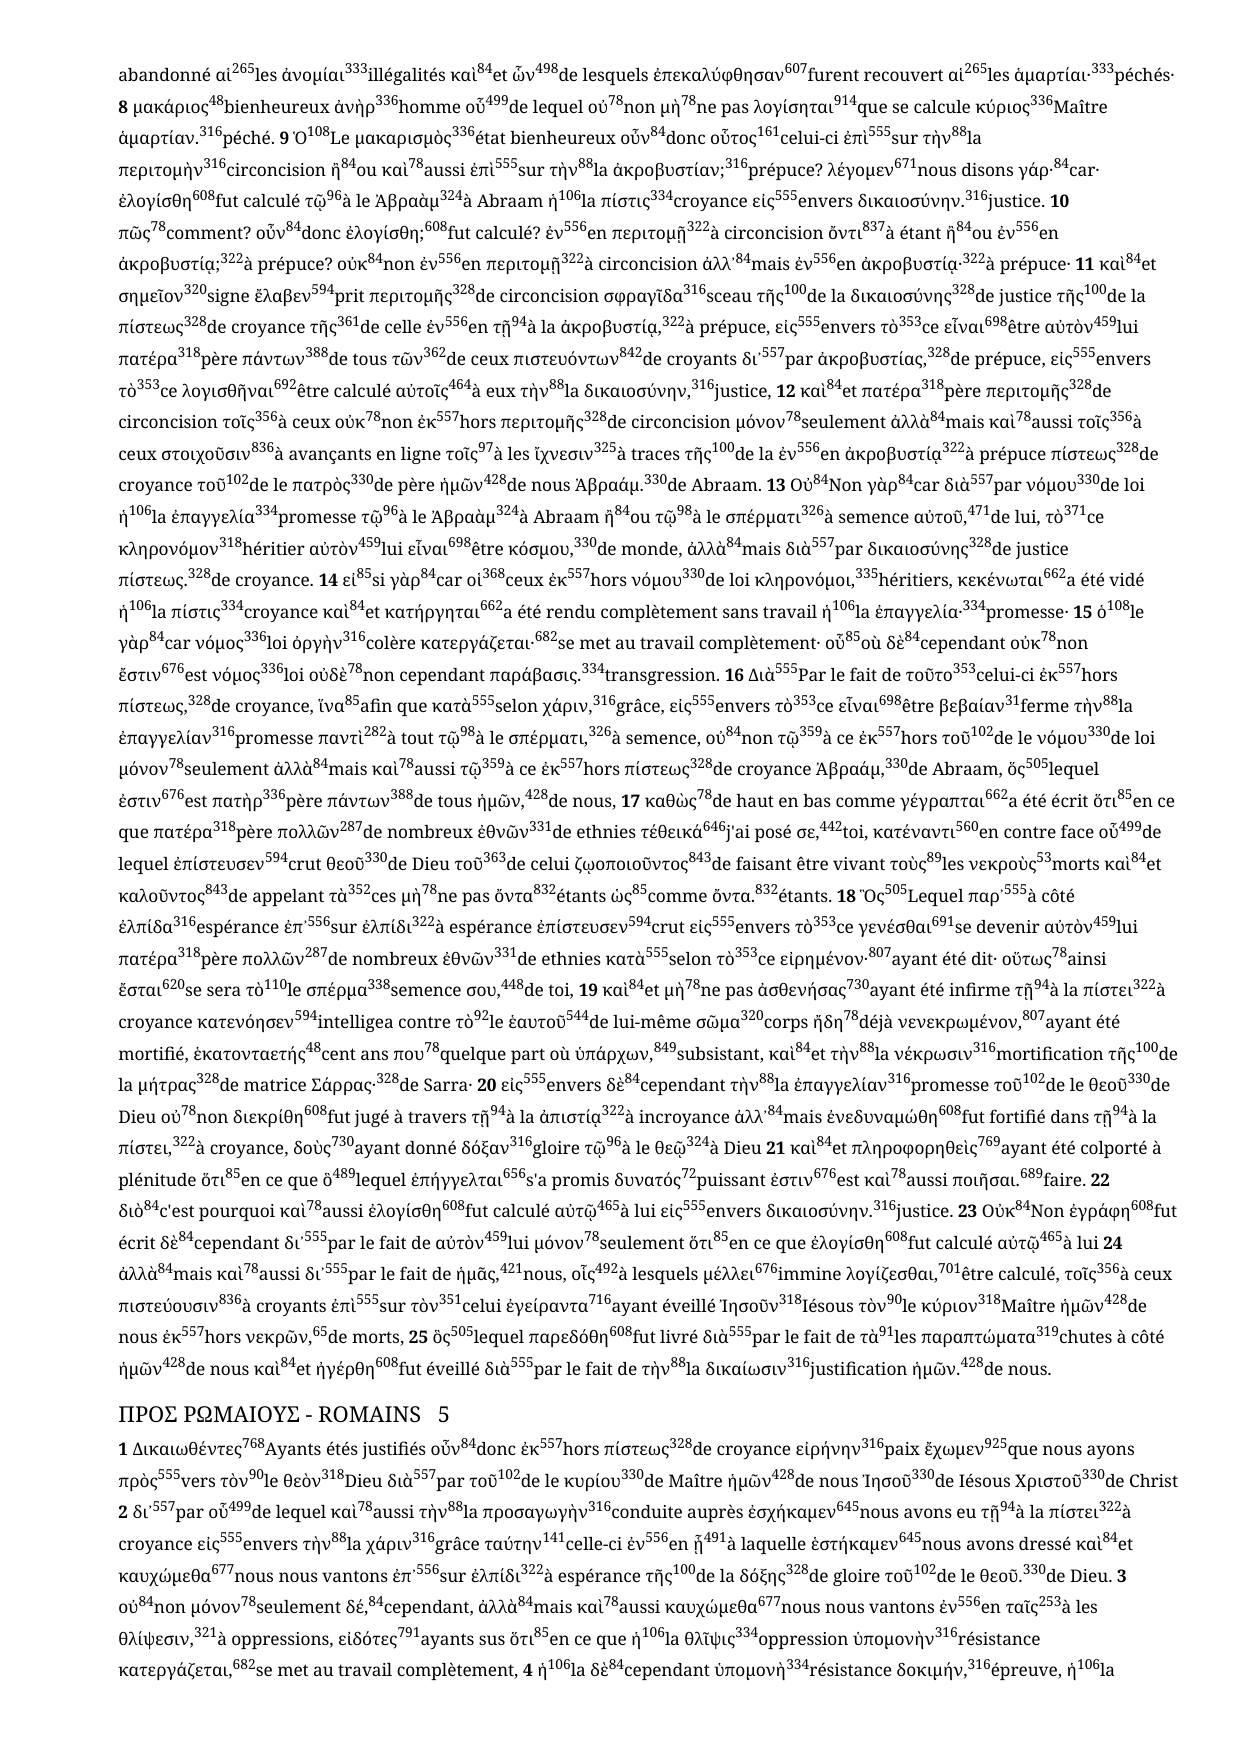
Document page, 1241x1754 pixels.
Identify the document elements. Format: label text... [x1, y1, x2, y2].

text ΠΡΟΣ ΡΩΜΑΙΟΥΣ - ROMAINS 5 [118, 1399, 1181, 1429]
text 1 Τί404Quel οὖν84donc ἐροῦμεν609nous dirons εὑρηκέναι695avoir trouvé Ἀβραὰμ318Abraam τὸν90le προπάτορα318père antérieur ἡμῶν428de nous κατὰ555selon σάρκα;316chair? 2 εἰ85si γὰρ84car Ἀβραὰμ336Abraam ἐξ557hors ἔργων331de travaux ἐδικαιώθη,608fut justifié, ἔχει676a καύχημα,320vantardise, ἀλλ᾽84mais οὐ78non πρὸς555vers θεόν.318Dieu. 3 τί404quel γὰρ84car ἡ106la γραφὴ334écriture λέγει;676dit? ἐπίστευσεν594crut δὲ84cependant Ἀβραὰμ336Abraam τῷ96à le θεῷ324à Dieu καὶ84et ἐλογίσθη608fut calculé αὐτῷ465à lui εἰς555envers δικαιοσύνην.316justice. 4 τῷ357à celui δὲ84cependant ἐργαζομένῳ864à se mettant au travail ὁ108le μισθὸς336salaire οὐ78non λογίζεται688est calculé κατὰ555selon χάριν316grâce ἀλλὰ84mais κατὰ555selon ὀφείλημα,320débitation, 5 τῷ357à celui δὲ84cependant μὴ84ne pas ἐργαζομένῳ864à se mettant au travail πιστεύοντι837à croyant δὲ84cependant ἐπὶ555sur τὸν351celui δικαιοῦντα831justifiant τὸν90le ἀσεβῆ54impie λογίζεται688est calculé ἡ106la πίστις334croyance αὐτοῦ471de lui εἰς555envers δικαιοσύνην·316justice· 6 καθάπερ78tout comme καὶ78aussi Δαυὶδ336Dauid λέγει676dit τὸν90le μακαρισμὸν318état bienheureux τοῦ102de le ἀνθρώπου330de être humain ᾧ493à lequel ὁ108le θεὸς336Dieu λογίζεται682se calcule δικαιοσύνην316justice χωρὶς560séparément ἔργων·331de travaux· 7 μακάριοι47bienheureux ὧν498de lesquels ἀφέθησαν607furent abandonné αἱ265les ἀνομίαι333illégalités καὶ84et ὧν498de lesquels ἐπεκαλύφθησαν607furent recouvert αἱ265les ἁμαρτίαι·333péchés· 8 μακάριος48bienheureux ἀνὴρ336homme οὗ499de lequel οὐ78non μὴ78ne pas λογίσηται914que se calcule κύριος336Maître ἁμαρτίαν.316péché. 9 Ὁ108Le μακαρισμὸς336état bienheureux οὖν84donc οὗτος161celui-ci ἐπὶ555sur τὴν88la περιτομὴν316circoncision ἢ84ou καὶ78aussi ἐπὶ555sur τὴν88la ἀκροβυστίαν;316prépuce? λέγομεν671nous disons γάρ·84car· ἐλογίσθη608fut calculé τῷ96à le Ἀβραὰμ324à Abraam ἡ106la πίστις334croyance εἰς555envers δικαιοσύνην.316justice. 10 πῶς78comment? οὖν84donc ἐλογίσθη;608fut calculé? ἐν556en περιτομῇ322à circoncision ὄντι837à étant ἢ84ou ἐν556en ἀκροβυστίᾳ;322à prépuce? οὐκ84non ἐν556en περιτομῇ322à circoncision ἀλλ᾽84mais ἐν556en ἀκροβυστίᾳ·322à prépuce· 11 καὶ84et σημεῖον320signe ἔλαβεν594prit περιτομῆς328de circoncision σφραγῖδα316sceau τῆς100de la δικαιοσύνης328de justice τῆς100de la πίστεως328de croyance τῆς361de celle ἐν556en τῇ94à la ἀκροβυστίᾳ,322à prépuce, εἰς555envers τὸ353ce εἶναι698être αὐτὸν459lui πατέρα318père πάντων388de tous τῶν362de ceux πιστευόντων842de croyants δι᾽557par ἀκροβυστίας,328de prépuce, εἰς555envers τὸ353ce λογισθῆναι692être calculé αὐτοῖς464à eux τὴν88la δικαιοσύνην,316justice, 12 καὶ84et πατέρα318père περιτομῆς328de circoncision τοῖς356à ceux οὐκ78non ἐκ557hors περιτομῆς328de circoncision μόνον78seulement ἀλλὰ84mais καὶ78aussi τοῖς356à ceux στοιχοῦσιν836à avançants en ligne τοῖς97à les ἴχνεσιν325à traces τῆς100de la ἐν556en ἀκροβυστίᾳ322à prépuce πίστεως328de croyance τοῦ102de le πατρὸς330de père ἡμῶν428de nous Ἀβραάμ.330de Abraam. 13 Οὐ84Non γὰρ84car διὰ557par νόμου330de loi ἡ106la ἐπαγγελία334promesse τῷ96à le Ἀβραὰμ324à Abraam ἢ84ou τῷ98à le σπέρματι326à semence αὐτοῦ,471de lui, τὸ371ce κληρονόμον318héritier αὐτὸν459lui εἶναι698être κόσμου,330de monde, ἀλλὰ84mais διὰ557par δικαιοσύνης328de justice πίστεως.328de croyance. 14 εἰ85si γὰρ84car οἱ368ceux ἐκ557hors νόμου330de loi κληρονόμοι,335héritiers, κεκένωται662a été vidé ἡ106la πίστις334croyance καὶ84et κατήργηται662a été rendu complètement sans travail ἡ106la ἐπαγγελία·334promesse· 15 ὁ108le γὰρ84car νόμος336loi ὀργὴν316colère κατεργάζεται·682se met au travail complètement· οὗ85où δὲ84cependant οὐκ78non ἔστιν676est νόμος336loi οὐδὲ78non cependant παράβασις.334transgression. 16 Διὰ555Par le fait de τοῦτο353celui-ci ἐκ557hors πίστεως,328de croyance, ἵνα85afin que κατὰ555selon χάριν,316grâce, εἰς555envers τὸ353ce εἶναι698être βεβαίαν31ferme τὴν88la ἐπαγγελίαν316promesse παντὶ282à tout τῷ98à le σπέρματι,326à semence, οὐ84non τῷ359à ce ἐκ557hors τοῦ102de le νόμου330de loi μόνον78seulement ἀλλὰ84mais καὶ78aussi τῷ359à ce ἐκ557hors πίστεως328de croyance Ἀβραάμ,330de Abraam, ὅς505lequel ἐστιν676est πατὴρ336père πάντων388de tous ἡμῶν,428de nous, 17 καθὼς78de haut en bas comme γέγραπται662a été écrit ὅτι85en ce que πατέρα318père πολλῶν287de nombreux ἐθνῶν331de ethnies τέθεικά646j'ai posé σε,442toi, κατέναντι560en contre face οὗ499de lequel ἐπίστευσεν594crut θεοῦ330de Dieu τοῦ363de celui ζῳοποιοῦντος843de faisant être vivant τοὺς89les νεκροὺς53morts καὶ84et καλοῦντος843de appelant τὰ352ces μὴ78ne pas ὄντα832étants ὡς85comme ὄντα.832étants. 18 Ὃς505Lequel παρ᾽555à côté ἐλπίδα316espérance ἐπ᾽556sur ἐλπίδι322à espérance ἐπίστευσεν594crut εἰς555envers τὸ353ce γενέσθαι691se devenir αὐτὸν459lui πατέρα318père πολλῶν287de nombreux ἐθνῶν331de ethnies κατὰ555selon τὸ353ce εἰρημένον·807ayant été dit· οὕτως78ainsi ἔσται620se sera τὸ110le σπέρμα338semence σου,448de toi, 19 καὶ84et μὴ78ne pas ἀσθενήσας730ayant été infirme τῇ94à la πίστει322à croyance κατενόησεν594intelligea contre τὸ92le ἑαυτοῦ544de lui-même σῶμα320corps ἤδη78déjà νενεκρωμένον,807ayant été mortifié, ἑκατονταετής48cent ans που78quelque part où ὑπάρχων,849subsistant, καὶ84et τὴν88la νέκρωσιν316mortification τῆς100de la μήτρας328de matrice Σάρρας·328de Sarra· 20 εἰς555envers δὲ84cependant τὴν88la ἐπαγγελίαν316promesse τοῦ102de le θεοῦ330de Dieu οὐ78non διεκρίθη608fut jugé à travers τῇ94à la ἀπιστίᾳ322à incroyance ἀλλ᾽84mais ἐνεδυναμώθη608fut fortifié dans τῇ94à la πίστει,322à croyance, δοὺς730ayant donné δόξαν316gloire τῷ96à le θεῷ324à Dieu 21 καὶ84et πληροφορηθεὶς769ayant été colporté à plénitude ὅτι85en ce que ὃ489lequel ἐπήγγελται656s'a promis δυνατός72puissant ἐστιν676est καὶ78aussi ποιῆσαι.689faire. 22 διὸ84c'est pourquoi καὶ78aussi ἐλογίσθη608fut calculé αὐτῷ465à lui εἰς555envers δικαιοσύνην.316justice. 23 Οὐκ84Non ἐγράφη608fut écrit δὲ84cependant δι᾽555par le fait de αὐτὸν459lui μόνον78seulement ὅτι85en ce que ἐλογίσθη608fut calculé αὐτῷ465à lui 24 ἀλλὰ84mais καὶ78aussi δι᾽555par le fait de ἡμᾶς,421nous, οἷς492à lesquels μέλλει676immine λογίζεσθαι,701être calculé, τοῖς356à ceux πιστεύουσιν836à croyants ἐπὶ555sur τὸν351celui ἐγείραντα716ayant éveillé Ἰησοῦν318Iésous τὸν90le κύριον318Maître ἡμῶν428de nous ἐκ557hors νεκρῶν,65de morts, 25 ὃς505lequel παρεδόθη608fut livré διὰ555par le fait de τὰ91les παραπτώματα319chutes à côté ἡμῶν428de nous καὶ84et ἠγέρθη608fut éveillé διὰ555par le fait de τὴν88la δικαίωσιν316justification ἡμῶν.428de nous. [118, 59, 1181, 1381]
text 1 Δικαιωθέντες768Ayants étés justifiés οὖν84donc ἐκ557hors πίστεως328de croyance εἰρήνην316paix ἔχωμεν925que nous ayons πρὸς555vers τὸν90le θεὸν318Dieu διὰ557par τοῦ102de le κυρίου330de Maître ἡμῶν428de nous Ἰησοῦ330de Iésous Χριστοῦ330de Christ 2 δι᾽557par οὗ499de lequel καὶ78aussi τὴν88la προσαγωγὴν316conduite auprès ἐσχήκαμεν645nous avons eu τῇ94à la πίστει322à croyance εἰς555envers τὴν88la χάριν316grâce ταύτην141celle-ci ἐν556en ᾗ491à laquelle ἑστήκαμεν645nous avons dressé καὶ84et καυχώμεθα677nous nous vantons ἐπ᾽556sur ἐλπίδι322à espérance τῆς100de la δόξης328de gloire τοῦ102de le θεοῦ.330de Dieu. 3 οὐ84non μόνον78seulement δέ,84cependant, ἀλλὰ84mais καὶ78aussi καυχώμεθα677nous nous vantons ἐν556en ταῖς253à les θλίψεσιν,321à oppressions, εἰδότες791ayants sus ὅτι85en ce que ἡ106la θλῖψις334oppression ὑπομονὴν316résistance κατεργάζεται,682se met au travail complètement, 4 ἡ106la δὲ84cependant ὑπομονὴ334résistance δοκιμήν,316épreuve, ἡ106la δὲ84cependant δοκιμὴ334épreuve ἐλπίδα.316espérance. 5 ἡ106la δὲ84cependant ἐλπὶς334espérance οὐ78non καταισχύνει,676couvre de honte, ὅτι85en ce que ἡ106la ἀγάπη334amour τοῦ102de le θεοῦ330de Dieu ἐκκέχυται662a été déversé ἐν556en ταῖς93à les καρδίαις321à coeurs ἡμῶν428de nous διὰ557par πνεύματος332de souffle ἁγίου19de saint τοῦ365de ce δοθέντος765de ayant été donné ἡμῖν.424à nous. 6 Ἔτι78Encore γὰρ84car Χριστὸς336Christ ὄντων842de étants ἡμῶν428de nous ἀσθενῶν42de infirmes ἔτι78encore κατὰ555selon καιρὸν318moment ὑπὲρ557au-dessus ἀσεβῶν65de impies ἀπέθανεν.594mourut loin. 7 μόλις78laborieusement γὰρ84car ὑπὲρ557au-dessus δικαίου66de juste τις395un quelconque ἀποθανεῖται·620se mourra loin· ὑπὲρ557au-dessus γὰρ84car τοῦ102de le ἀγαθοῦ66de bon τάχα78peut-être τις395un quelconque καὶ78aussi τολμᾷ676ose ἀποθανεῖν·689mourir loin· 8 συνίστησιν676dresse avec δὲ84cependant τὴν88la ἑαυτοῦ544de lui-même ἀγάπην316amour εἰς555envers ἡμᾶς421nous ὁ108le θεός,336Dieu, ὅτι85en ce que ἔτι78encore ἁμαρτωλῶν42de pécheurs ὄντων842de étants ἡμῶν428de nous Χριστὸς336Christ ὑπὲρ557au-dessus ἡμῶν428de nous ἀπέθανεν.594mourut loin. 9 πολλῷ385à nombreux οὖν84donc μᾶλλον78davantage δικαιωθέντες768ayants étés justifiés νῦν78maintenant ἐν556en τῷ98à le αἵματι326à sang αὐτοῦ471de lui σωθησόμεθα622nous serons sauvé δι᾽557par αὐτοῦ471de lui ἀπὸ557au loin τῆς100de la ὀργῆς.328de colère. 10 εἰ85si γὰρ84car ἐχθροὶ47ennemis ὄντες848étants κατηλλάγημεν603nous fûmes échangé de haut en bas τῷ96à le θεῷ324à Dieu διὰ557par τοῦ102de le θανάτου330de trépas τοῦ102de le υἱοῦ330de fils αὐτοῦ,471de lui, πολλῷ385à nombreux μᾶλλον78davantage καταλλαγέντες768ayants étés échangés de haut en bas σωθησόμεθα622nous serons sauvé ἐν556en τῇ94à la ζωῇ322à vie αὐτοῦ·471de lui· 11 οὐ84non μόνον78seulement δέ,84cependant, ἀλλὰ84mais καὶ78aussi καυχώμενοι875se vantants ἐν556en τῷ96à le θεῷ324à Dieu διὰ557par τοῦ102de le κυρίου330de Maître ἡμῶν428de nous Ἰησοῦ330de Iésous Χριστοῦ330de Christ δι᾽557par οὗ499de lequel νῦν78maintenant τὴν88la καταλλαγὴν316réconciliation ἐλάβομεν.589nous prîmes. 12 Διὰ555Par le fait de τοῦτο353celui-ci ὥσπερ85comme certes δι᾽557par ἑνὸς196de un ἀνθρώπου330de être humain ἡ106la ἁμαρτία334péché εἰς555envers τὸν90le κόσμον318monde εἰσῆλθεν594vint à l'intérieur καὶ84et διὰ557par τῆς100de la ἁμαρτίας328de péché ὁ108le θάνατος,336trépas, καὶ78aussi οὕτως78ainsi εἰς555envers πάντας273tous ἀνθρώπους317êtres humains ὁ108le θάνατος336trépas διῆλθεν,594passa à travers, ἐφ᾽556sur ᾧ495à lequel πάντες394tous ἥμαρτον·593péchèrent· 13 ἄχρι560jusqu'à l'extrémité γὰρ84car νόμου330de loi ἁμαρτία334péché ἦν633était ἐν556en κόσμῳ,324à monde, ἁμαρτία334péché δὲ84cependant οὐκ78non ἐλλογεῖται688est imputé μὴ78ne pas ὄντος843de étant νόμου,330de loi, 14 ἀλλὰ84mais ἐβασίλευσεν594fut roi ὁ108le θάνατος336trépas ἀπὸ557au loin Ἀδὰμ330de Adam μέχρι560jusqu'à Μωϋσέως330de Môusês καὶ78aussi ἐπὶ555sur τοὺς350ceux μὴ78ne pas ἁμαρτήσαντας715ayants péchés ἐπὶ556sur τῷ98à le ὁμοιώματι326à similitude τῆς100de la παραβάσεως328de transgression Ἀδὰμ330de Adam ὅς505lequel ἐστιν676est τύπος336modèle frappé τοῦ363de celui μέλλοντος.843de imminant. 15 Ἀλλ᾽84Mais οὐχ78non ὡς85comme τὸ110le παράπτωμα,338chute à côté, οὕτως78ainsi καὶ78aussi τὸ110le χάρισμα·338don de grâce· εἰ85si γὰρ84car τῷ98à le τοῦ102de le ἑνὸς66de un παραπτώματι326à chute à côté οἱ107les πολλοὶ394nombreux ἀπέθανον,593moururent loin, πολλῷ385à nombreux μᾶλλον78davantage ἡ106la χάρις334grâce τοῦ102de le θεοῦ330de Dieu καὶ84et ἡ106la δωρεὰ334gratification ἐν556en χάριτι322à grâce τῇ491à celle τοῦ102de le ἑνὸς196de un ἀνθρώπου330de être humain Ἰησοῦ330de Iésous Χριστοῦ330de Christ εἰς555envers τοὺς89les πολλοὺς377nombreux ἐπερίσσευσεν.594surabonda. 16 καὶ84et οὐχ78non ὡς85comme δι᾽557par ἑνὸς66de un ἁμαρτήσαντος725de ayant péché τὸ110le δώρημα·338don gratuit· τὸ110le μὲν84certes γὰρ84car κρίμα338objet de jugement ἐξ557hors ἑνὸς66de un εἰς555envers κατάκριμα,320objet de condamnation, τὸ110le δὲ84cependant χάρισμα338don de grâce ἐκ557hors πολλῶν287de nombreux παραπτωμάτων331de chutes à côté εἰς555envers δικαίωμα.320acte de justification. 17 εἰ85si γὰρ84car τῷ98à le τοῦ102de le ἑνὸς66de un παραπτώματι326à chute à côté ὁ108le θάνατος336trépas ἐβασίλευσεν594fut roi διὰ557par τοῦ102de le ἑνός,66de un, πολλῷ385à nombreux μᾶλλον78davantage οἱ368ceux τὴν88la περισσείαν316surabondance τῆς100de la χάριτος328de grâce καὶ84et τῆς100de la δωρεᾶς328de gratification τῆς100de la δικαιοσύνης328de justice λαμβάνοντες848prenants ἐν556en ζωῇ322à vie βασιλεύσουσιν613seront rois διὰ557par τοῦ102de le ἑνὸς66de un Ἰησοῦ330de Iésous Χριστοῦ.330de Christ. 18 Ἄρα78Par conséquent οὖν84donc ὡς85comme δι᾽557par ἑνὸς198de un παραπτώματος332de chute à côté εἰς555envers πάντας273tous ἀνθρώπους317êtres humains εἰς555envers κατάκριμα,320objet de condamnation, οὕτως78ainsi καὶ78aussi δι᾽557par ἑνὸς198de un δικαιώματος332de acte de justification εἰς555envers πάντας273tous ἀνθρώπους317êtres humains εἰς555envers δικαίωσιν316justification ζωῆς·328de vie· 19 ὥσπερ85comme certes γὰρ84car διὰ557par τῆς100de la παρακοῆς328de écoute à côté τοῦ102de le ἑνὸς196de un ἀνθρώπου330de être humain ἁμαρτωλοὶ47pécheurs κατεστάθησαν607furent constitué οἱ107les πολλοί,394nombreux, οὕτως78ainsi καὶ78aussi διὰ557par τῆς100de la ὑπακοῆς328de écoute soumise τοῦ102de le ἑνὸς66de un δίκαιοι47justes κατασταθήσονται626seront constitué οἱ107les πολλοί.394nombreux. 20 νόμος336loi δὲ84cependant παρεισῆλθεν,594entra à côté, ἵνα85afin que πλεονάσῃ908que fasse plus nombreux τὸ110le παράπτωμα·338chute à côté· οὗ85où δὲ84cependant ἐπλεόνασεν594fit plus nombreux ἡ106la ἁμαρτία,334péché, ὑπερεπερίσσευσεν594surabonda au-dessus ἡ106la χάρις,334grâce, 21 ἵνα85afin que ὥσπερ85comme certes ἐβασίλευσεν594fut roi ἡ106la ἁμαρτία334péché ἐν556en τῷ96à le θανάτῳ,324à trépas, οὕτως78ainsi καὶ78aussi ἡ106la χάρις334grâce βασιλεύσῃ908que soit roi διὰ557par δικαιοσύνης328de justice εἰς555envers ζωὴν316vie αἰώνιον2éternelle διὰ557par Ἰησοῦ330de Iésous Χριστοῦ330de Christ τοῦ102de le κυρίου330de Maître ἡμῶν.428de nous. [118, 1433, 1181, 1682]
